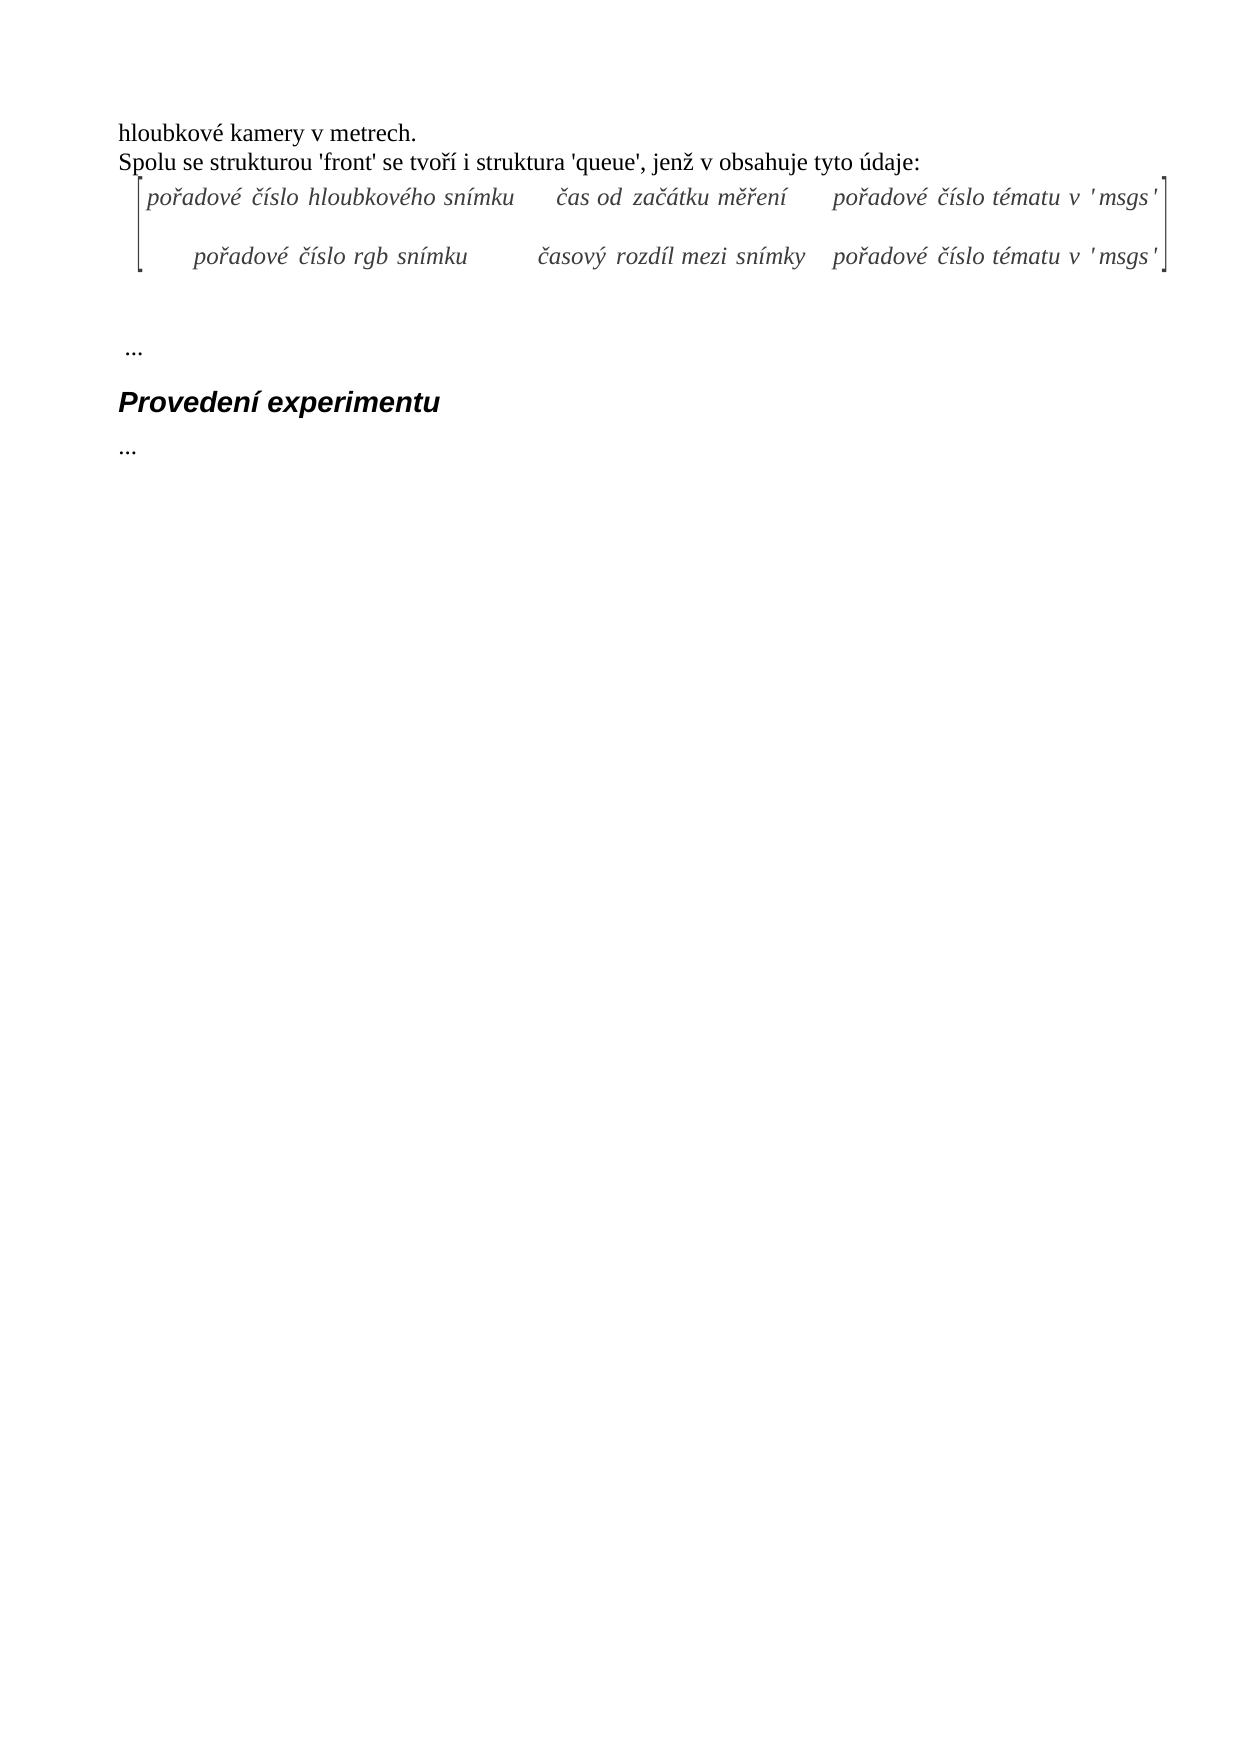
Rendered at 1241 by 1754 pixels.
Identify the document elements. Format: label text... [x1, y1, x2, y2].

text hloubkové kamery v metrech. [118, 118, 1122, 147]
subtitle Provedení experimentu [118, 385, 1122, 419]
text ... [118, 332, 1122, 360]
text ... [118, 431, 1122, 460]
text Spolu se strukturou 'front' se tvoří i struktura 'queue', jenž v obsahuje tyto údaje: [118, 147, 1122, 176]
